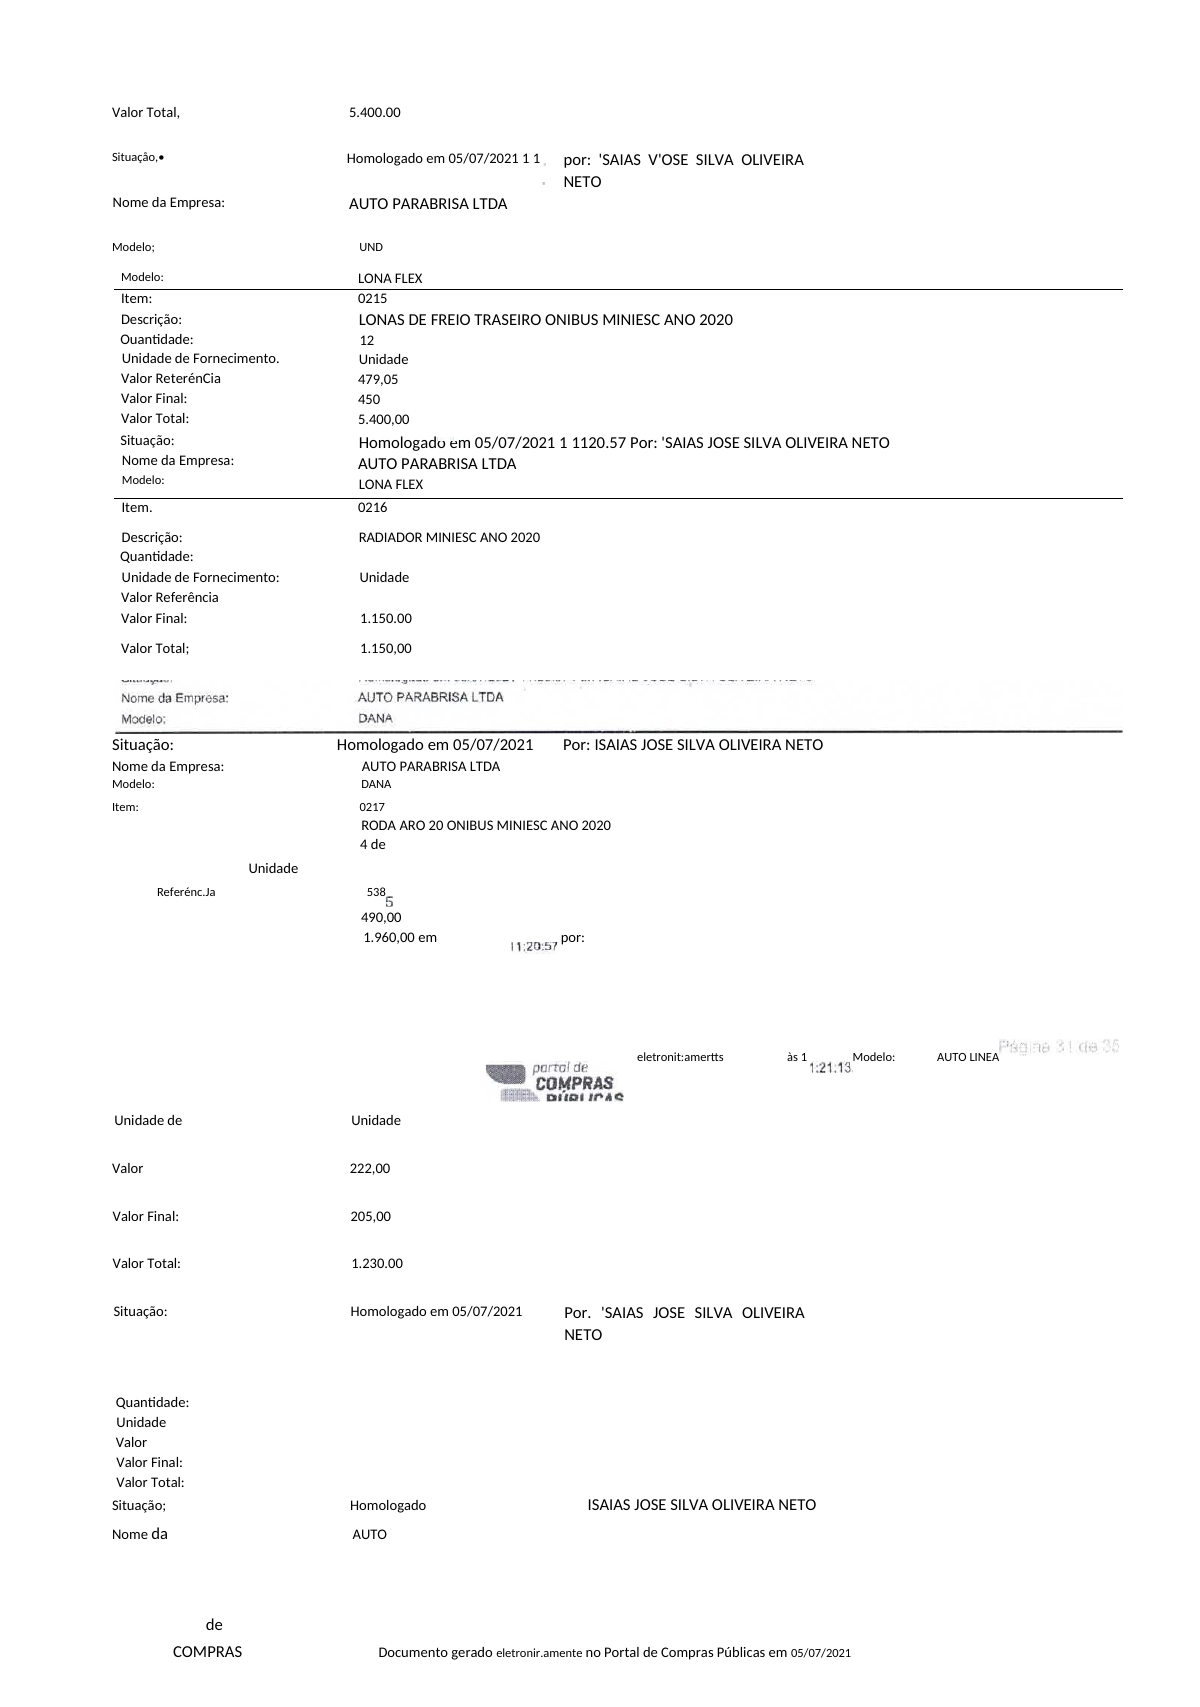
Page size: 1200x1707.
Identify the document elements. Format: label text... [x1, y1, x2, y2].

table_cell Unidade de Fornecimento: Valor Referência [120, 569, 355, 609]
table_cell Situação: [112, 1301, 348, 1346]
table_cell [564, 1253, 805, 1301]
table_cell [114, 569, 120, 609]
table_header Unidade [348, 1110, 564, 1158]
table_cell Valor Total; [120, 639, 355, 669]
table_header [564, 1110, 805, 1158]
table_cell [114, 609, 120, 639]
text Situação: Homologado em 05/07/2021 Por: ISAIAS JOSE SILVA OLIVEIRA NETO [112, 669, 1172, 754]
table_cell Item. [120, 499, 355, 528]
table_cell 1.150.00 [355, 609, 541, 639]
table_cell [541, 639, 1123, 669]
text Referénc.Ja 538 [112, 885, 1172, 907]
table_cell [541, 569, 1123, 609]
table_cell Valor Final: [120, 609, 355, 639]
table_cell [114, 499, 120, 528]
table_cell [541, 609, 1123, 639]
text eletronit:amertts às 1 Modelo: AUTO LINEA [112, 1049, 1119, 1101]
table_cell Situaçåo,• [112, 150, 347, 193]
text 490,00 [361, 908, 1172, 926]
table_cell AUTO PARABRISA LTDA [347, 193, 563, 240]
table_cell 0215 LONAS DE FREIO TRASEIRO ONIBUS MINIESC ANO 2020 12 Unidade 479,05 450 5.400,00 Homologado em 05/07/2021 1 1120.57 Por: 'SAIAS JOSE SILVA OLIVEIRA NETO AUTO PARABRISA LTDA LONA FLEX [358, 290, 1123, 498]
table_cell 1.150,00 [355, 639, 541, 669]
table_cell Valor [112, 1158, 348, 1205]
table_cell por: 'SAIAS V'OSE SILVA OLIVEIRA NETO [563, 150, 804, 193]
table_cell [114, 528, 120, 568]
text Modelo: DANA [112, 777, 1172, 792]
text 1.960,00 em por: [363, 928, 598, 954]
text Nome da Empresa: AUTO PARABRISA LTDA [112, 757, 1172, 775]
table_cell Descrição: Quantidade: [120, 528, 355, 568]
table_cell [563, 103, 804, 149]
table_header LONA FLEX [358, 269, 1123, 289]
text Modelo; UND [112, 240, 1172, 255]
table_cell 222,00 [348, 1158, 564, 1205]
table_cell 205,00 [348, 1205, 564, 1253]
table_cell Homologado em 05/07/2021 [348, 1301, 564, 1346]
table_cell Item: Descrição: Ouantidade: Unidade de Fornecimento. Valor ReterénCia Valor Final: Valor Total: Situação: Nome da Empresa: Modelo: [114, 290, 358, 498]
table_cell [563, 193, 804, 240]
table_cell RADIADOR MINIESC ANO 2020 [355, 528, 541, 568]
text RODA ARO 20 ONIBUS MINIESC ANO 2020 [112, 816, 860, 834]
table_cell [564, 1158, 805, 1205]
table_cell Valor Total, [112, 103, 347, 149]
table_cell 0216 [355, 499, 541, 528]
table_cell 5.400.00 [347, 103, 563, 149]
table_cell 1.230.00 [348, 1253, 564, 1301]
table_cell [564, 1205, 805, 1253]
table_cell Por. 'SAIAS JOSE SILVA OLIVEIRA NETO [564, 1301, 805, 1346]
table_cell [541, 528, 1123, 568]
table_cell Valor Total: [112, 1253, 348, 1301]
table_cell [541, 499, 1123, 528]
table_header Unidade de [112, 1110, 348, 1158]
table_cell Unidade [355, 569, 541, 609]
table_cell Homologado em 05/07/2021 1 1 [347, 150, 563, 193]
text Item: 0217 [112, 799, 1172, 814]
table_cell [114, 639, 120, 669]
table_cell Valor Final: [112, 1205, 348, 1253]
table_cell Nome da Empresa: [112, 193, 347, 240]
text 4 de Unidade [173, 835, 407, 878]
table_header Modelo: [114, 269, 358, 289]
